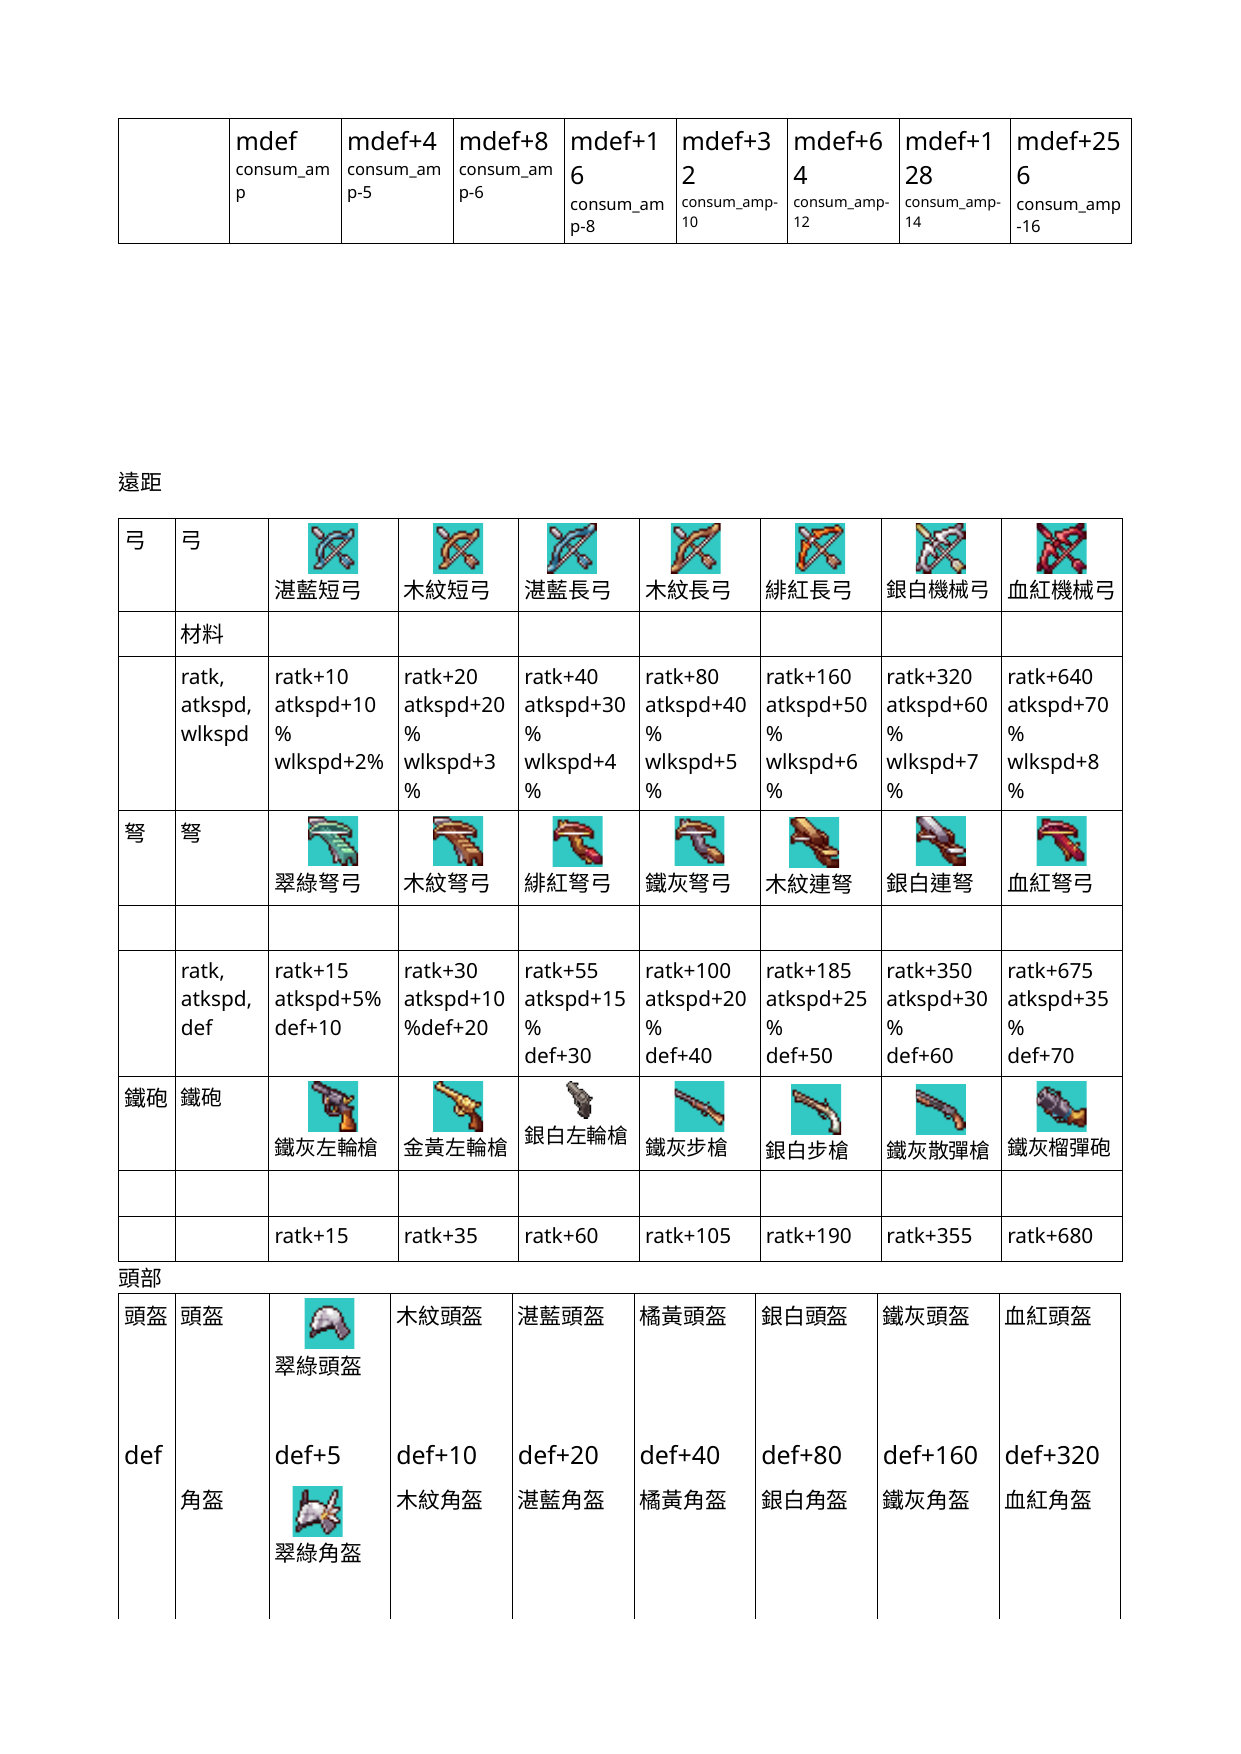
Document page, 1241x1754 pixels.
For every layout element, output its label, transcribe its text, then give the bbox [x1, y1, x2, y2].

table_cell [391, 1574, 512, 1619]
table_cell ratk+190 [761, 1217, 881, 1261]
table_header 木紋長弓 [640, 519, 760, 611]
table_cell [176, 1171, 268, 1216]
table_cell 木紋角盔 [391, 1478, 512, 1573]
picture [552, 816, 603, 867]
table_cell [269, 612, 398, 656]
table_header 血紅頭盔 [1000, 1294, 1120, 1386]
table_cell [399, 1171, 518, 1216]
table_cell 緋紅弩弓 [519, 811, 639, 905]
table_cell def+160 [878, 1432, 999, 1477]
table_cell 鐵砲 [119, 1077, 175, 1170]
table_header 弓 [176, 519, 268, 611]
table_cell ratk, atkspd,def [176, 951, 268, 1076]
table_cell ratk+20 atkspd+20% wlkspd+3% [399, 657, 518, 810]
table_cell [519, 906, 639, 950]
table_cell def+320 [1000, 1432, 1120, 1477]
table_header 湛藍短弓 [269, 519, 398, 611]
table_cell 鐵灰榴彈砲 [1002, 1077, 1122, 1170]
table_cell [640, 1171, 760, 1216]
table_cell 鐵灰左輪槍 [269, 1077, 398, 1170]
table_cell 角盔 [176, 1478, 269, 1573]
table_cell [119, 119, 229, 243]
picture [433, 523, 484, 574]
table_cell mdef+256 consum_amp-16 [1011, 119, 1131, 243]
picture [1036, 816, 1087, 866]
table_cell [391, 1386, 512, 1432]
table_header 橘黃頭盔 [635, 1294, 755, 1386]
table_cell 鐵灰弩弓 [640, 811, 760, 905]
picture [795, 523, 846, 574]
table_header 鐵灰頭盔 [878, 1294, 999, 1386]
table_cell [119, 1217, 175, 1261]
table_header 木紋頭盔 [391, 1294, 512, 1386]
text 頭部 [118, 1262, 1122, 1293]
table_cell [635, 1386, 755, 1432]
table_cell mdef+16 consum_amp-8 [565, 119, 676, 243]
table_cell ratk+355 [882, 1217, 1001, 1261]
table_cell ratk+185 atkspd+25% def+50 [761, 951, 881, 1076]
table_cell mdef+64 consum_amp-12 [788, 119, 899, 243]
table_cell [176, 1217, 268, 1261]
table_cell mdef consum_amp [230, 119, 341, 243]
picture [670, 523, 721, 574]
table_cell [519, 612, 639, 656]
table_cell mdef+4 consum_amp-5 [342, 119, 453, 243]
table_cell 銀白左輪槍 [519, 1077, 639, 1170]
table_cell 血紅角盔 [1000, 1478, 1120, 1573]
picture [308, 816, 359, 866]
table_cell ratk+30 atkspd+10%def+20 [399, 951, 518, 1076]
table_cell [269, 906, 398, 950]
table_cell [399, 906, 518, 950]
table_header 湛藍長弓 [519, 519, 639, 611]
picture [789, 817, 840, 868]
table_cell mdef+32 consum_amp-10 [677, 119, 787, 243]
table_cell [1000, 1386, 1120, 1432]
table_cell [176, 906, 268, 950]
table_cell [399, 612, 518, 656]
table_cell ratk+640 atkspd+70% wlkspd+8% [1002, 657, 1122, 810]
table_cell 翠綠角盔 [270, 1478, 390, 1573]
table_cell 鐵灰步槍 [640, 1077, 760, 1170]
table_cell 鐵灰角盔 [878, 1478, 999, 1573]
picture [915, 816, 966, 866]
table_cell 血紅弩弓 [1002, 811, 1122, 905]
table_header 頭盔 [119, 1294, 175, 1386]
table_cell 橘黃角盔 [635, 1478, 755, 1573]
table_cell [119, 951, 175, 1076]
table_cell 木紋弩弓 [399, 811, 518, 905]
table_header 弓 [119, 519, 175, 611]
table_cell [119, 612, 175, 656]
table_cell ratk+160 atkspd+50% wlkspd+6% [761, 657, 881, 810]
table_cell 弩 [119, 811, 175, 905]
picture [1036, 1081, 1087, 1132]
table_cell ratk+350 atkspd+30% def+60 [882, 951, 1001, 1076]
table_cell ratk+320 atkspd+60% wlkspd+7% [882, 657, 1001, 810]
table_cell [176, 1432, 269, 1477]
table_cell ratk+55 atkspd+15% def+30 [519, 951, 639, 1076]
picture [304, 1298, 355, 1349]
table_cell ratk+675 atkspd+35% def+70 [1002, 951, 1122, 1076]
picture [560, 1081, 598, 1119]
table_cell [176, 1574, 269, 1619]
table_cell [1002, 612, 1122, 656]
table_cell 材料 [176, 612, 268, 656]
table_header 銀白機械弓 [882, 519, 1001, 611]
table_cell 木紋連弩 [761, 811, 881, 905]
picture [674, 816, 725, 866]
table_cell 金黃左輪槍 [399, 1077, 518, 1170]
picture [308, 523, 359, 574]
table_cell [119, 1386, 175, 1432]
table_cell ratk+680 [1002, 1217, 1122, 1261]
table_cell ratk+35 [399, 1217, 518, 1261]
table_cell [269, 1171, 398, 1216]
table_header 緋紅長弓 [761, 519, 881, 611]
table_cell [119, 1478, 175, 1573]
table_cell [756, 1574, 877, 1619]
table_cell [119, 1574, 175, 1619]
table_cell def+40 [635, 1432, 755, 1477]
text 遠距 [118, 465, 1122, 497]
table_cell 銀白連弩 [882, 811, 1001, 905]
table_cell [878, 1574, 999, 1619]
table_cell [882, 1171, 1001, 1216]
table_cell mdef+128 consum_amp-14 [900, 119, 1010, 243]
table_cell 銀白角盔 [756, 1478, 877, 1573]
table_cell [119, 1171, 175, 1216]
table_cell 鐵砲 [176, 1077, 268, 1170]
picture [308, 1081, 359, 1132]
table_cell 鐵灰散彈槍 [882, 1077, 1001, 1170]
table_cell 銀白步槍 [761, 1077, 881, 1170]
table_cell [270, 1386, 390, 1432]
table_cell 翠綠弩弓 [269, 811, 398, 905]
table_cell [756, 1386, 877, 1432]
table_cell [640, 612, 760, 656]
table_cell ratk+40 atkspd+30% wlkspd+4% [519, 657, 639, 810]
table_header 湛藍頭盔 [513, 1294, 634, 1386]
table_cell [513, 1386, 634, 1432]
picture [915, 1084, 966, 1135]
table_cell 湛藍角盔 [513, 1478, 634, 1573]
table_cell ratk, atkspd,wlkspd [176, 657, 268, 810]
table_cell [513, 1574, 634, 1619]
table_cell [761, 1171, 881, 1216]
table_cell def [119, 1432, 175, 1477]
picture [791, 1084, 842, 1135]
table_cell ratk+15 atkspd+5% def+10 [269, 951, 398, 1076]
table_cell [176, 1386, 269, 1432]
table_cell ratk+100 atkspd+20% def+40 [640, 951, 760, 1076]
picture [433, 1081, 484, 1132]
table_header 翠綠頭盔 [270, 1294, 390, 1386]
table_cell def+80 [756, 1432, 877, 1477]
table_cell [1002, 1171, 1122, 1216]
table_cell [761, 612, 881, 656]
table_cell ratk+60 [519, 1217, 639, 1261]
table_cell [270, 1574, 390, 1619]
picture [915, 523, 966, 574]
table_cell [119, 906, 175, 950]
table_cell [119, 657, 175, 810]
table_header 銀白頭盔 [756, 1294, 877, 1386]
table_cell def+20 [513, 1432, 634, 1477]
table_cell ratk+15 [269, 1217, 398, 1261]
table_cell ratk+105 [640, 1217, 760, 1261]
table_cell mdef+8 consum_amp-6 [454, 119, 564, 243]
table_cell def+10 [391, 1432, 512, 1477]
picture [433, 816, 484, 866]
table_cell [1002, 906, 1122, 950]
table_cell 弩 [176, 811, 268, 905]
table_header 血紅機械弓 [1002, 519, 1122, 611]
picture [292, 1486, 343, 1537]
table_cell [878, 1386, 999, 1432]
table_cell [519, 1171, 639, 1216]
table_cell def+5 [270, 1432, 390, 1477]
picture [1036, 523, 1087, 574]
table_cell ratk+10 atkspd+10% wlkspd+2% [269, 657, 398, 810]
table_header 木紋短弓 [399, 519, 518, 611]
table_cell [1000, 1574, 1120, 1619]
table_cell [635, 1574, 755, 1619]
picture [674, 1081, 725, 1132]
table_cell [761, 906, 881, 950]
table_header 頭盔 [176, 1294, 269, 1386]
table_cell [882, 612, 1001, 656]
table_cell [640, 906, 760, 950]
table_cell [882, 906, 1001, 950]
picture [547, 523, 597, 574]
table_cell ratk+80 atkspd+40% wlkspd+5% [640, 657, 760, 810]
